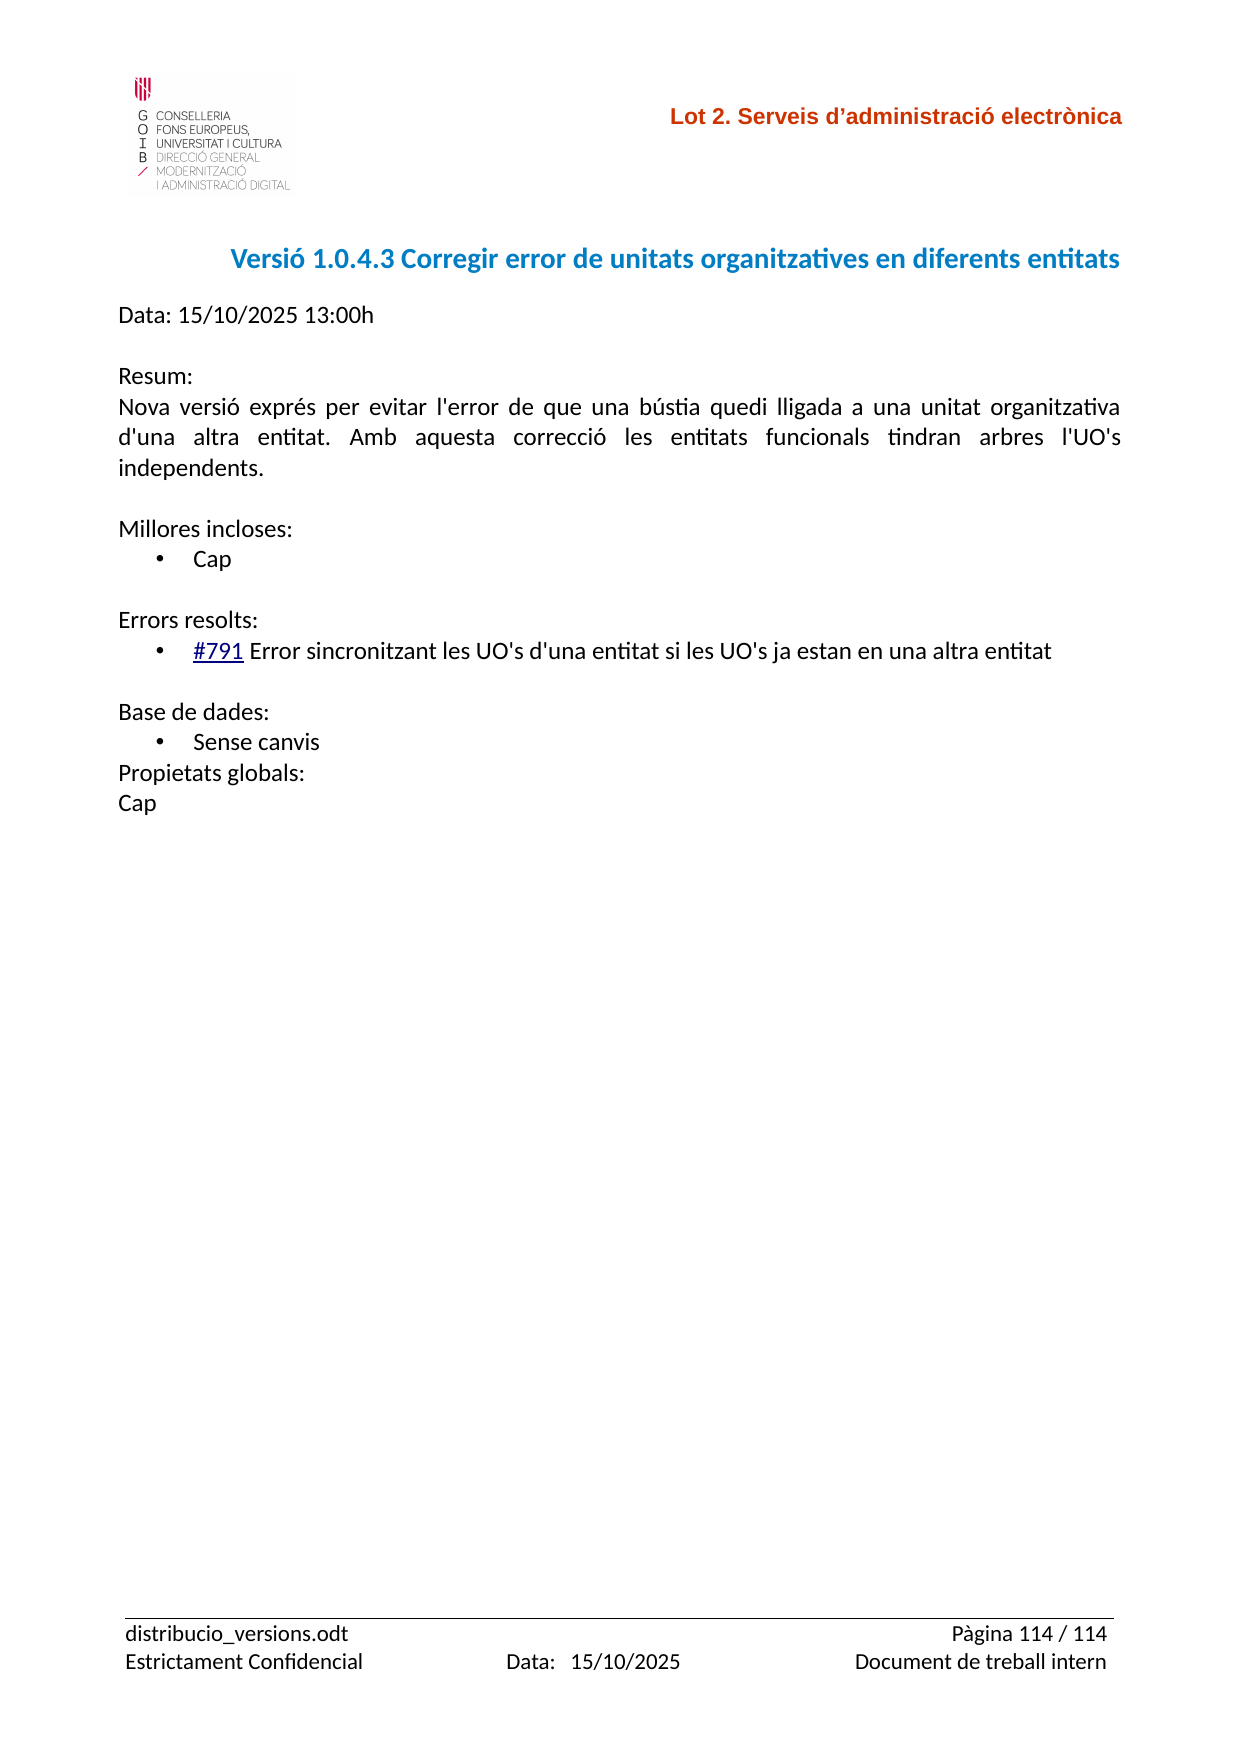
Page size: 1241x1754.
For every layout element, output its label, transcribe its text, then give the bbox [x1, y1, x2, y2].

text Cap [118, 787, 1122, 818]
picture [126, 70, 299, 197]
list #791 Error sincronitzant les UO's d'una entitat si les UO's ja estan en una altra entitat [156, 635, 1122, 665]
text Resum: [118, 360, 1122, 391]
text Nova versió exprés per evitar l'error de que una bústia quedi lligada a una unitat organitzativa d'una altra entitat. Amb aquesta correcció les entitats funcionals tindran arbres l'UO's independents. [118, 391, 1122, 482]
list Cap [156, 543, 1122, 574]
text Millores incloses: [118, 513, 1122, 543]
text Base de dades: [118, 696, 1122, 726]
text Errors resolts: [118, 604, 1122, 635]
subtitle Versió 1.0.4.3 Corregir error de unitats organitzatives en diferents entitats [153, 240, 1122, 275]
list Sense canvis [156, 726, 1122, 757]
text Propietats globals: [118, 757, 1122, 787]
text Data: 15/10/2025 13:00h [118, 299, 1122, 329]
